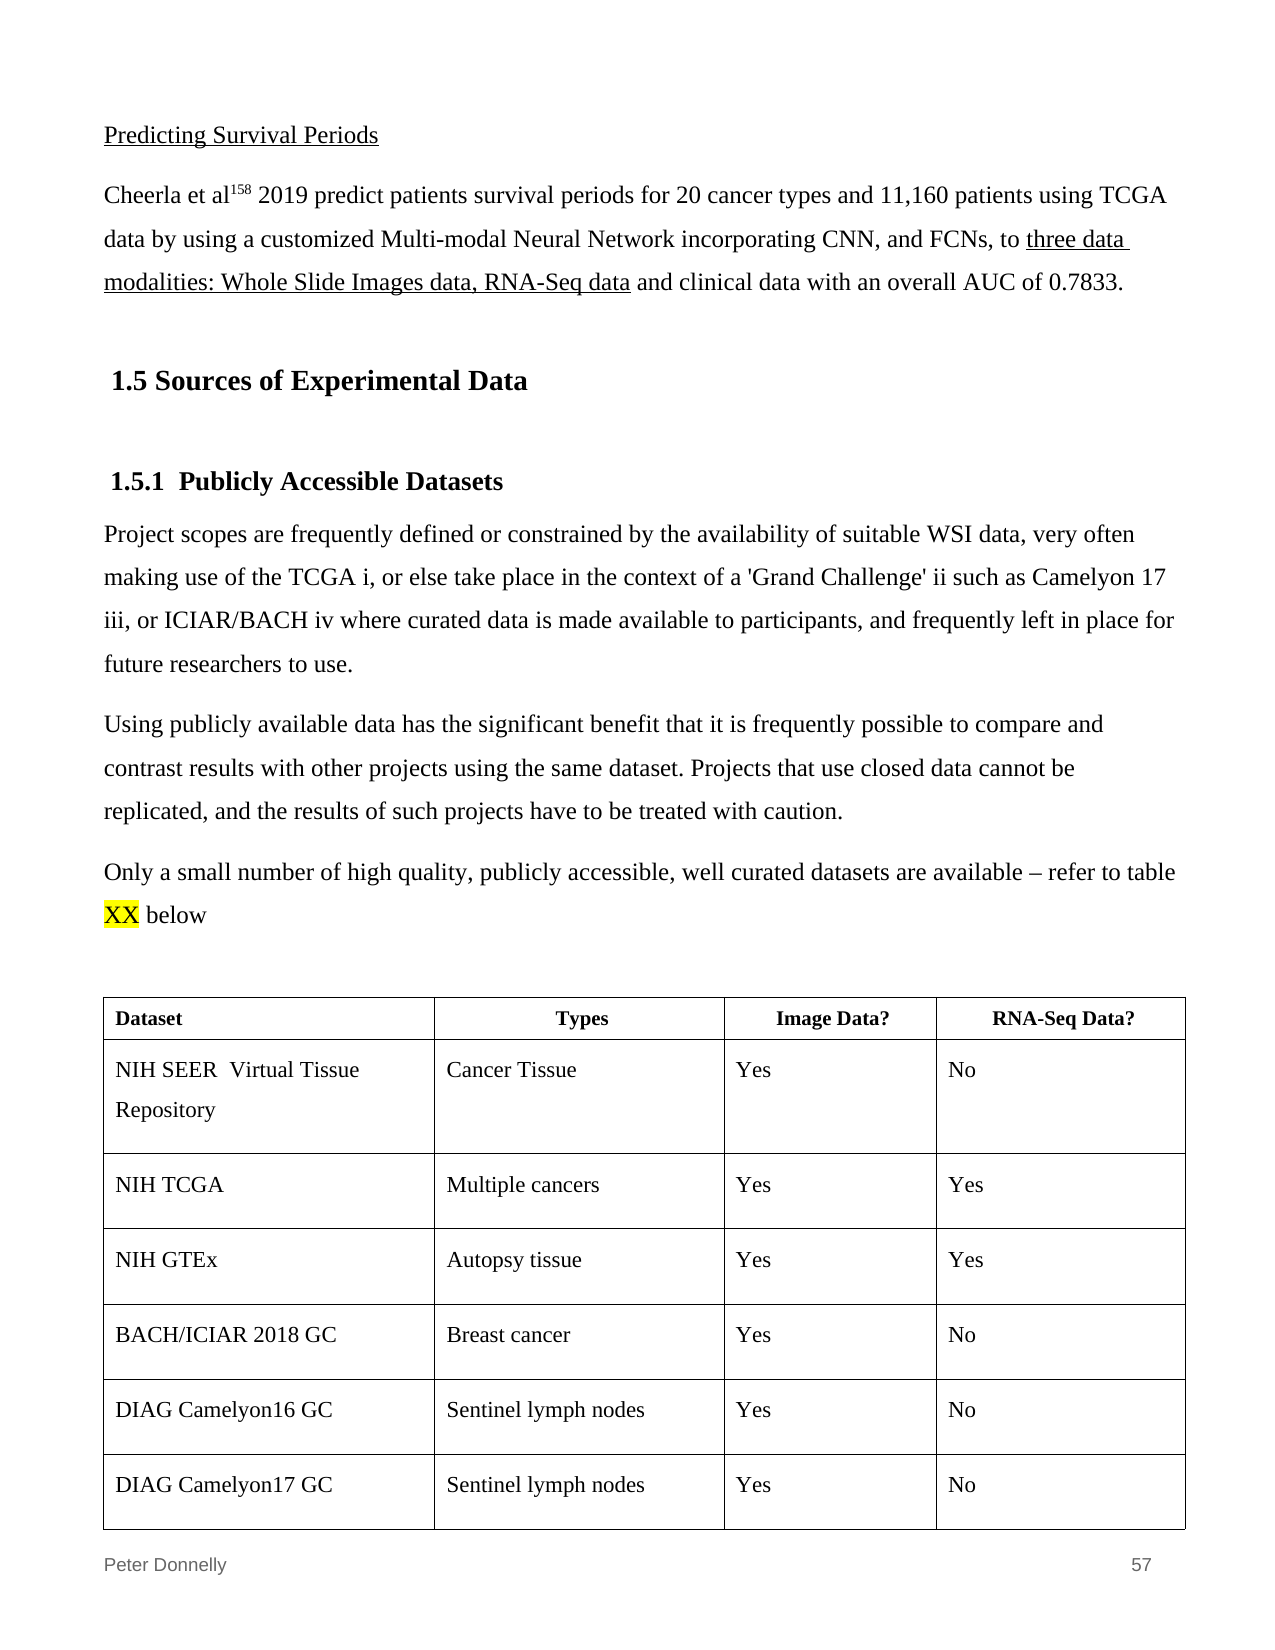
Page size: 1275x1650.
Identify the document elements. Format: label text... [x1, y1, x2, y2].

table_header RNA-Seq Data? [937, 998, 1185, 1039]
text Using publicly available data has the significant benefit that it is frequently possible to compare and contrast results with other projects using the same dataset. Projects that use closed data cannot be replicated, and the results of such projects have to be treated with caution. [103, 709, 1181, 824]
table_cell Sentinel lymph nodes [435, 1380, 724, 1454]
table_cell Sentinel lymph nodes [435, 1455, 724, 1529]
table_cell Yes [725, 1305, 936, 1378]
table_cell Yes [725, 1154, 936, 1228]
table_cell Yes [725, 1455, 936, 1529]
text Cheerla et al 2019 predict patients survival periods for 20 cancer types and 11,160 patients using TCGA data by using a customized Multi-modal Neural Network incorporating CNN, and FCNs, to three data modalities: Whole Slide Images data, RNA-Seq data and clinical data with an overall AUC of 0.7833. [103, 181, 1181, 296]
table_cell Yes [725, 1229, 936, 1303]
table_header Image Data? [725, 998, 936, 1039]
table_cell Yes [937, 1229, 1185, 1303]
table_cell No [937, 1040, 1185, 1153]
table_cell DIAG Camelyon16 GC [104, 1380, 434, 1454]
table_cell DIAG Camelyon17 GC [104, 1455, 434, 1529]
subtitle Sources of Experimental Data [103, 363, 1181, 397]
table_cell NIH TCGA [104, 1154, 434, 1228]
table_cell Multiple cancers [435, 1154, 724, 1228]
text Project scopes are frequently defined or constrained by the availability of suitable WSI data, very often making use of the TCGA i, or else take place in the context of a 'Grand Challenge' ii such as Camelyon 17 iii, or ICIAR/BACH iv where curated data is made available to participants, and frequently left in place for future researchers to use. [103, 519, 1181, 677]
table_cell Yes [937, 1154, 1185, 1228]
table_cell NIH SEER Virtual Tissue Repository [104, 1040, 434, 1153]
table_cell No [937, 1305, 1185, 1378]
text Only a small number of high quality, publicly accessible, well curated datasets are available – refer to table XX below [103, 857, 1181, 928]
table_header Types [435, 998, 724, 1039]
table_cell Cancer Tissue [435, 1040, 724, 1153]
table_cell No [937, 1455, 1185, 1529]
table_cell BACH/ICIAR 2018 GC [104, 1305, 434, 1378]
subtitle Publicly Accessible Datasets [103, 464, 1181, 496]
table_cell NIH GTEx [104, 1229, 434, 1303]
table_cell Autopsy tissue [435, 1229, 724, 1303]
text Predicting Survival Periods [103, 120, 1181, 148]
table_header Dataset [104, 998, 434, 1039]
table_cell No [937, 1380, 1185, 1454]
table_cell Yes [725, 1380, 936, 1454]
table_cell Yes [725, 1040, 936, 1153]
table_cell Breast cancer [435, 1305, 724, 1378]
